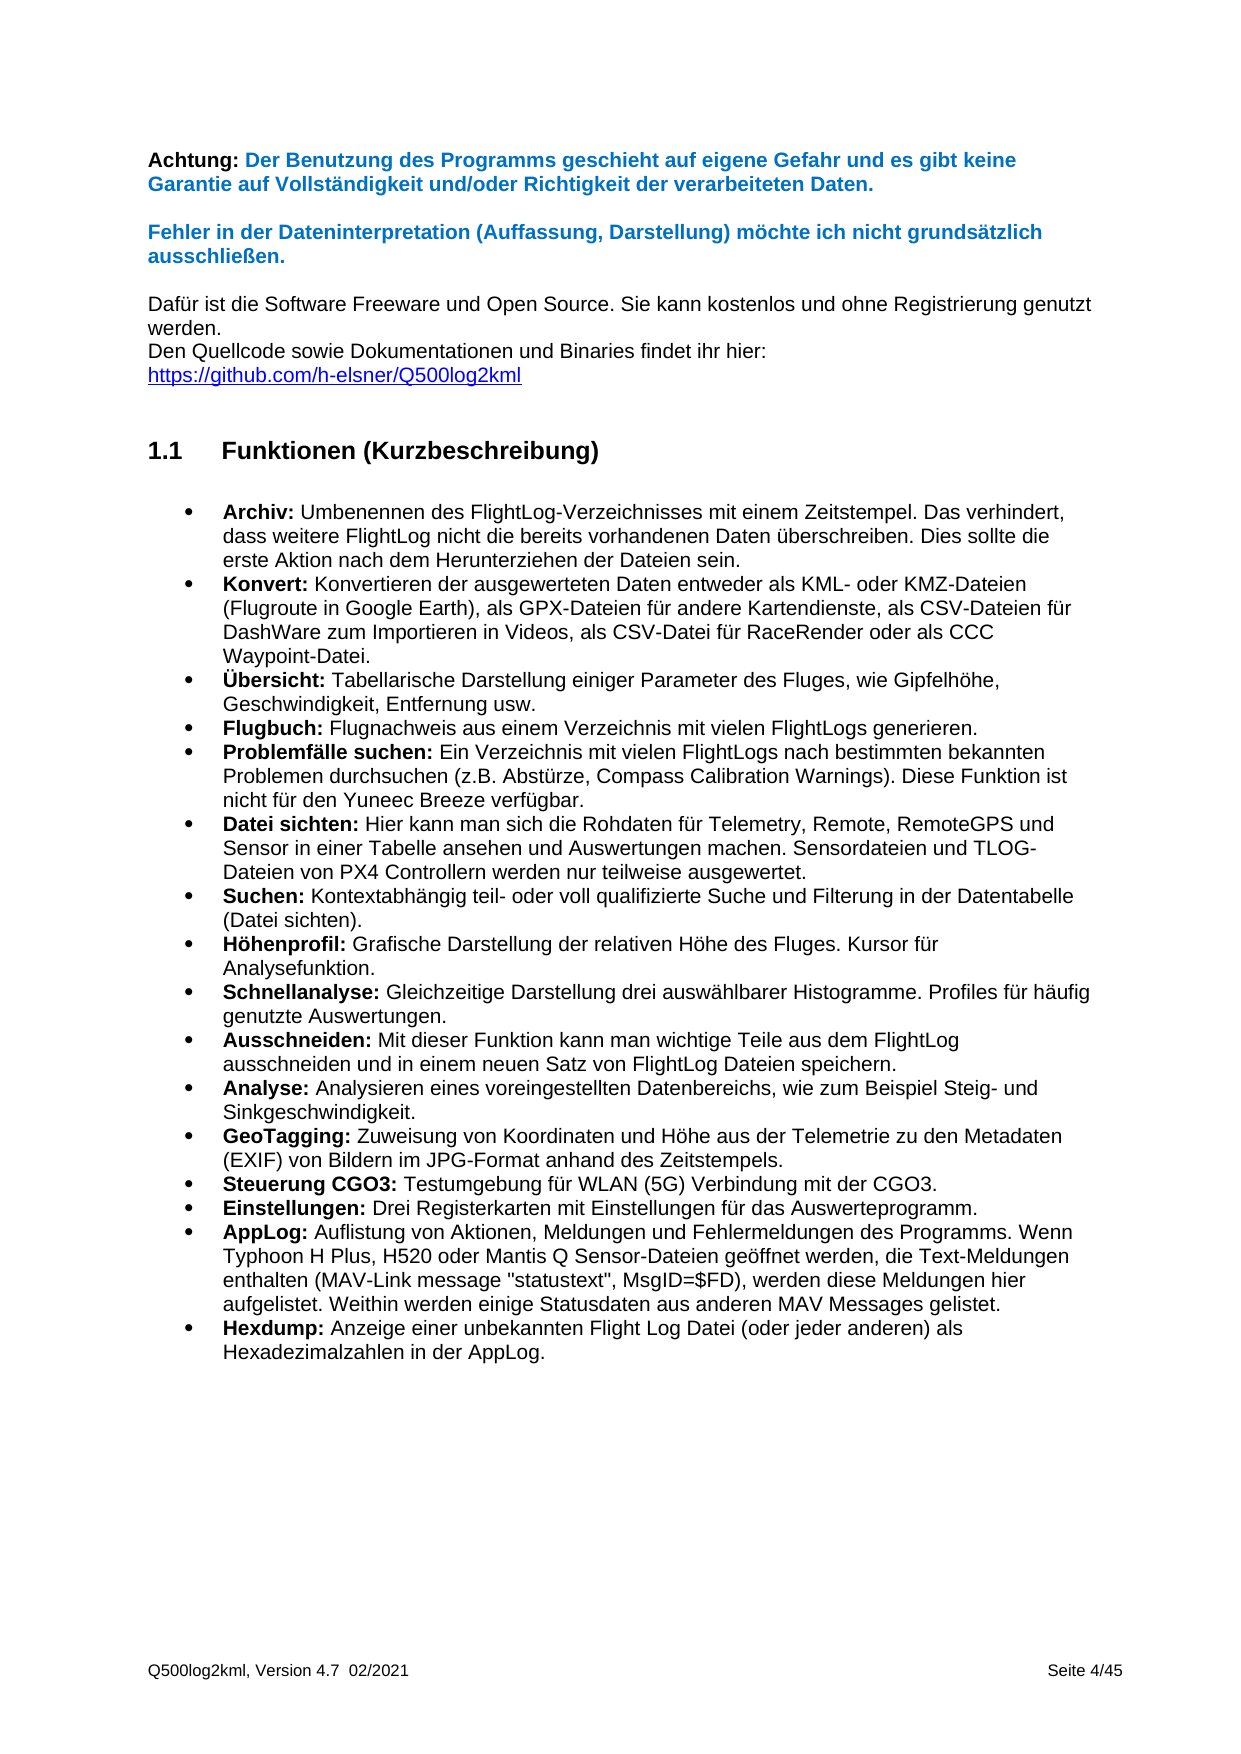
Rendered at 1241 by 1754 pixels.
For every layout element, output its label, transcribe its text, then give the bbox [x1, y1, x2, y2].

list GeoTagging: Zuweisung von Koordinaten und Höhe aus der Telemetrie zu den Metadaten (EXIF) von Bildern im JPG-Format anhand des Zeitstempels. [185, 1124, 1093, 1172]
list Konvert: Konvertieren der ausgewerteten Daten entweder als KML- oder KMZ-Dateien (Flugroute in Google Earth), als GPX-Dateien für andere Kartendienste, als CSV-Dateien für DashWare zum Importieren in Videos, als CSV-Datei für RaceRender oder als CCC Waypoint-Datei. [185, 572, 1093, 668]
list Übersicht: Tabellarische Darstellung einiger Parameter des Fluges, wie Gipfelhöhe, Geschwindigkeit, Entfernung usw. [185, 668, 1093, 716]
text Fehler in der Dateninterpretation (Auffassung, Darstellung) möchte ich nicht grundsätzlich ausschließen. [148, 219, 1093, 267]
text https://github.com/h-elsner/Q500log2kml [148, 363, 1093, 387]
list Suchen: Kontextabhängig teil- oder voll qualifizierte Suche und Filterung in der Datentabelle (Datei sichten). [185, 884, 1093, 932]
list Problemfälle suchen: Ein Verzeichnis mit vielen FlightLogs nach bestimmten bekannten Problemen durchsuchen (z.B. Abstürze, Compass Calibration Warnings). Diese Funktion ist nicht für den Yuneec Breeze verfügbar. [185, 740, 1093, 812]
list Schnellanalyse: Gleichzeitige Darstellung drei auswählbarer Histogramme. Profiles für häufig genutzte Auswertungen. [185, 980, 1093, 1028]
list Flugbuch: Flugnachweis aus einem Verzeichnis mit vielen FlightLogs generieren. [185, 716, 1093, 740]
list Höhenprofil: Grafische Darstellung der relativen Höhe des Fluges. Kursor für Analysefunktion. [185, 932, 1093, 980]
list Einstellungen: Drei Registerkarten mit Einstellungen für das Auswerteprogramm. [185, 1196, 1093, 1220]
text Dafür ist die Software Freeware und Open Source. Sie kann kostenlos und ohne Registrierung genutzt werden. [148, 291, 1093, 339]
list Analyse: Analysieren eines voreingestellten Datenbereichs, wie zum Beispiel Steig- und Sinkgeschwindigkeit. [185, 1076, 1093, 1124]
list Datei sichten: Hier kann man sich die Rohdaten für Telemetry, Remote, RemoteGPS und Sensor in einer Tabelle ansehen und Auswertungen machen. Sensordateien und TLOG-Dateien von PX4 Controllern werden nur teilweise ausgewertet. [185, 812, 1093, 884]
list Hexdump: Anzeige einer unbekannten Flight Log Datei (oder jeder anderen) als Hexadezimalzahlen in der AppLog. [185, 1316, 1093, 1364]
subtitle Funktionen (Kurzbeschreibung) [148, 436, 1093, 465]
list Steuerung CGO3: Testumgebung für WLAN (5G) Verbindung mit der CGO3. [185, 1172, 1093, 1196]
list Ausschneiden: Mit dieser Funktion kann man wichtige Teile aus dem FlightLog ausschneiden und in einem neuen Satz von FlightLog Dateien speichern. [185, 1028, 1093, 1076]
text Achtung: Der Benutzung des Programms geschieht auf eigene Gefahr und es gibt keine Garantie auf Vollständigkeit und/oder Richtigkeit der verarbeiteten Daten. [148, 148, 1093, 196]
list AppLog: Auflistung von Aktionen, Meldungen und Fehlermeldungen des Programms. Wenn Typhoon H Plus, H520 oder Mantis Q Sensor-Dateien geöffnet werden, die Text-Meldungen enthalten (MAV-Link message "statustext", MsgID=$FD), werden diese Meldungen hier aufgelistet. Weithin werden einige Statusdaten aus anderen MAV Messages gelistet. [185, 1220, 1093, 1316]
list Archiv: Umbenennen des FlightLog-Verzeichnisses mit einem Zeitstempel. Das verhindert, dass weitere FlightLog nicht die bereits vorhandenen Daten überschreiben. Dies sollte die erste Aktion nach dem Herunterziehen der Dateien sein. [185, 500, 1093, 572]
text Den Quellcode sowie Dokumentationen und Binaries findet ihr hier: [148, 339, 1093, 363]
